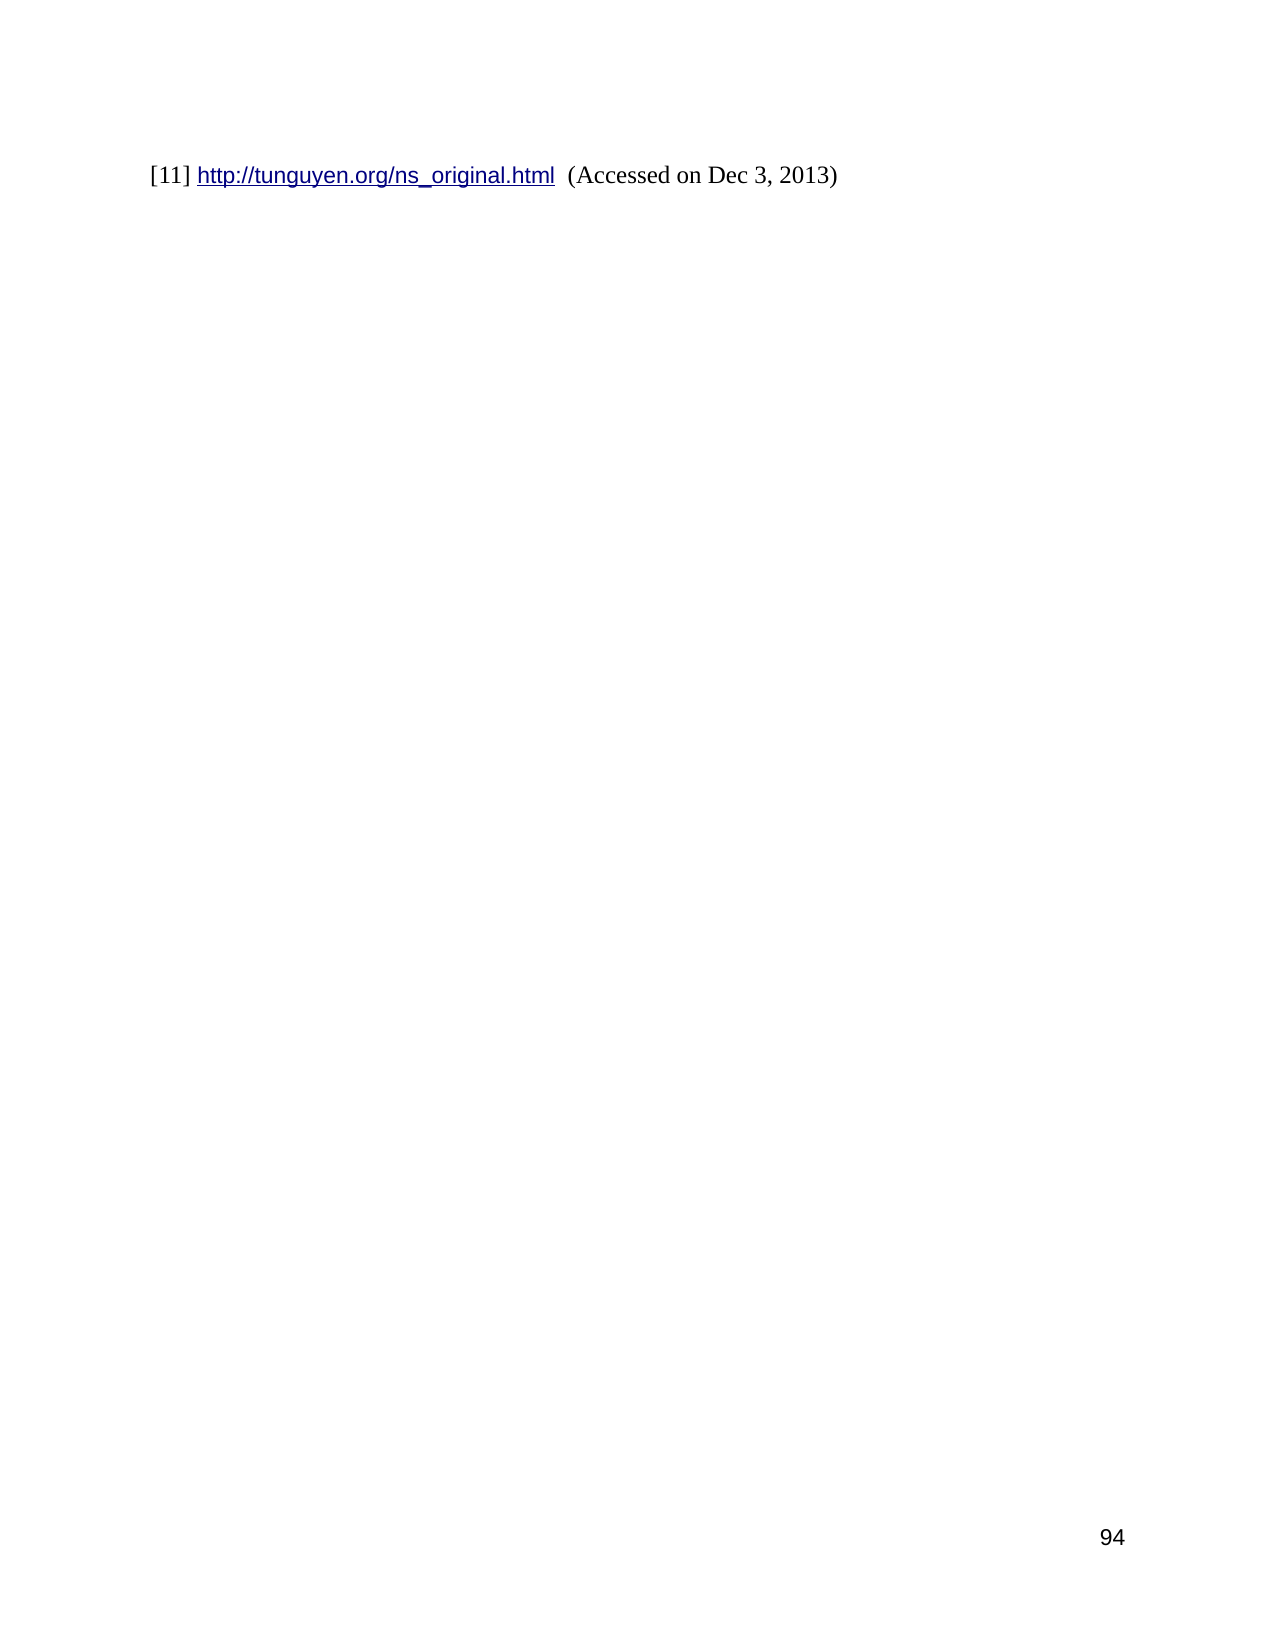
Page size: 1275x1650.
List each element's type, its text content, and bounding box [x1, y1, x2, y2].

text [11] http://tunguyen.org/ns_original.html (Accessed on Dec 3, 2013) [150, 160, 1125, 189]
